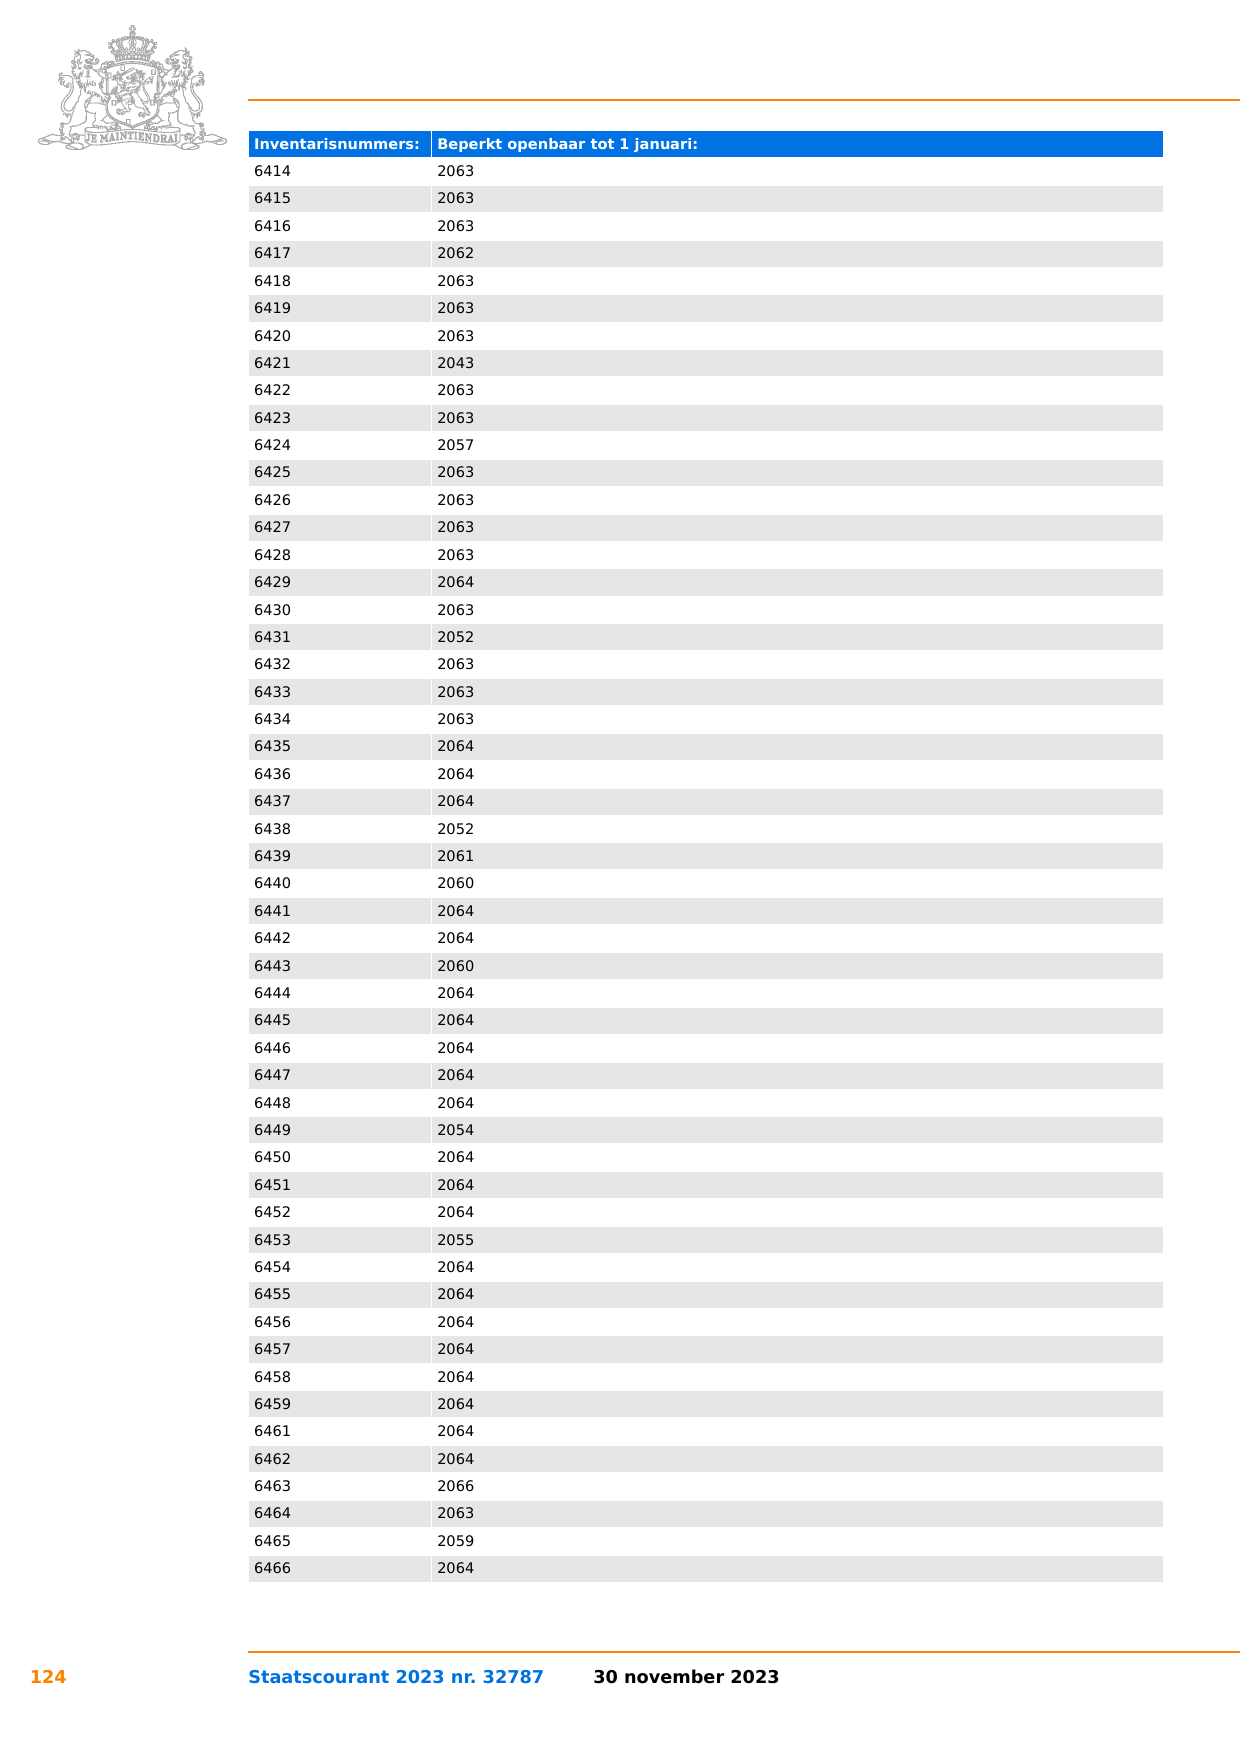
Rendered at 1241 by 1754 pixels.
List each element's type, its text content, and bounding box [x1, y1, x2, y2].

table_cell 2064 [432, 925, 1163, 952]
table_cell 2063 [432, 186, 1163, 212]
table_cell 2064 [432, 1254, 1163, 1281]
table_cell 6425 [249, 460, 431, 486]
table_cell 6446 [249, 1035, 431, 1061]
table_cell 6430 [249, 597, 431, 623]
table_cell 6416 [249, 213, 431, 239]
table_cell 2064 [432, 1419, 1163, 1445]
table_cell 6435 [249, 734, 431, 760]
table_cell 6414 [249, 158, 431, 185]
picture [38, 25, 227, 150]
table_cell 6438 [249, 816, 431, 842]
table_cell 6421 [249, 350, 431, 376]
table_cell 6420 [249, 323, 431, 349]
table_cell 6427 [249, 515, 431, 541]
table_cell 6431 [249, 624, 431, 650]
table_cell 6459 [249, 1391, 431, 1417]
table_cell 6439 [249, 843, 431, 869]
table_cell 6418 [249, 268, 431, 294]
table_cell 2064 [432, 1199, 1163, 1226]
table_cell 6449 [249, 1117, 431, 1143]
table_cell 2063 [432, 268, 1163, 294]
table_cell 6443 [249, 953, 431, 979]
table_cell 2060 [432, 871, 1163, 897]
table_cell 2063 [432, 651, 1163, 678]
table_cell 2063 [432, 597, 1163, 623]
table_cell 2060 [432, 953, 1163, 979]
table_cell 2063 [432, 515, 1163, 541]
table_cell 2061 [432, 843, 1163, 869]
table_cell 6429 [249, 569, 431, 596]
table_cell 6433 [249, 679, 431, 705]
table_cell 2063 [432, 323, 1163, 349]
table_cell 6444 [249, 980, 431, 1007]
table_cell 2064 [432, 898, 1163, 924]
table_cell 2064 [432, 1556, 1163, 1582]
table_cell 2064 [432, 569, 1163, 596]
table_cell 6426 [249, 487, 431, 513]
table_cell 2064 [432, 1364, 1163, 1390]
table_cell 2064 [432, 1336, 1163, 1363]
table_cell 6463 [249, 1473, 431, 1500]
table_cell 2064 [432, 734, 1163, 760]
table_cell 6423 [249, 405, 431, 431]
table_cell 6447 [249, 1063, 431, 1089]
table_cell 6450 [249, 1145, 431, 1171]
table_cell 6453 [249, 1227, 431, 1253]
table_cell 2063 [432, 295, 1163, 322]
table_cell 2063 [432, 1501, 1163, 1527]
table_cell 6419 [249, 295, 431, 322]
table_cell 6462 [249, 1446, 431, 1472]
table_cell 2063 [432, 706, 1163, 733]
table_cell 2064 [432, 1282, 1163, 1308]
table_cell 6428 [249, 542, 431, 568]
table_cell 2063 [432, 542, 1163, 568]
table_cell 2055 [432, 1227, 1163, 1253]
table_cell 6442 [249, 925, 431, 952]
table_cell 6454 [249, 1254, 431, 1281]
table_cell 6437 [249, 789, 431, 815]
table_cell 2064 [432, 1090, 1163, 1116]
table_cell 6436 [249, 761, 431, 787]
table_cell 2063 [432, 679, 1163, 705]
table_cell 6457 [249, 1336, 431, 1363]
table_cell 6464 [249, 1501, 431, 1527]
table_header Beperkt openbaar tot 1 januari: [432, 131, 1163, 157]
table_cell 6441 [249, 898, 431, 924]
table_cell 2052 [432, 624, 1163, 650]
table_cell 2064 [432, 1063, 1163, 1089]
table_cell 6465 [249, 1528, 431, 1554]
table_cell 6452 [249, 1199, 431, 1226]
table_cell 2064 [432, 1035, 1163, 1061]
table_cell 2064 [432, 1172, 1163, 1198]
table_cell 2063 [432, 405, 1163, 431]
table_cell 2063 [432, 378, 1163, 404]
table_cell 6424 [249, 432, 431, 459]
table_cell 6445 [249, 1008, 431, 1034]
table_cell 2064 [432, 1309, 1163, 1335]
table_cell 6466 [249, 1556, 431, 1582]
table_cell 6434 [249, 706, 431, 733]
table_cell 2064 [432, 1391, 1163, 1417]
table_cell 2064 [432, 761, 1163, 787]
table_cell 6415 [249, 186, 431, 212]
table_cell 2064 [432, 1446, 1163, 1472]
table_cell 2064 [432, 789, 1163, 815]
table_cell 6417 [249, 241, 431, 267]
table_cell 2057 [432, 432, 1163, 459]
table_cell 2063 [432, 213, 1163, 239]
table_cell 2066 [432, 1473, 1163, 1500]
table_cell 2062 [432, 241, 1163, 267]
table_cell 2063 [432, 460, 1163, 486]
table_cell 2043 [432, 350, 1163, 376]
table_cell 2054 [432, 1117, 1163, 1143]
table_cell 6448 [249, 1090, 431, 1116]
table_cell 2064 [432, 1145, 1163, 1171]
table_cell 2064 [432, 1008, 1163, 1034]
table_cell 6422 [249, 378, 431, 404]
table_cell 2052 [432, 816, 1163, 842]
table_header Inventarisnummers: [249, 131, 431, 157]
table_cell 6451 [249, 1172, 431, 1198]
table_cell 6432 [249, 651, 431, 678]
table_cell 2059 [432, 1528, 1163, 1554]
table_cell 6440 [249, 871, 431, 897]
table_cell 2063 [432, 158, 1163, 185]
table_cell 2064 [432, 980, 1163, 1007]
table_cell 2063 [432, 487, 1163, 513]
table_cell 6461 [249, 1419, 431, 1445]
table_cell 6455 [249, 1282, 431, 1308]
table_cell 6456 [249, 1309, 431, 1335]
table_cell 6458 [249, 1364, 431, 1390]
